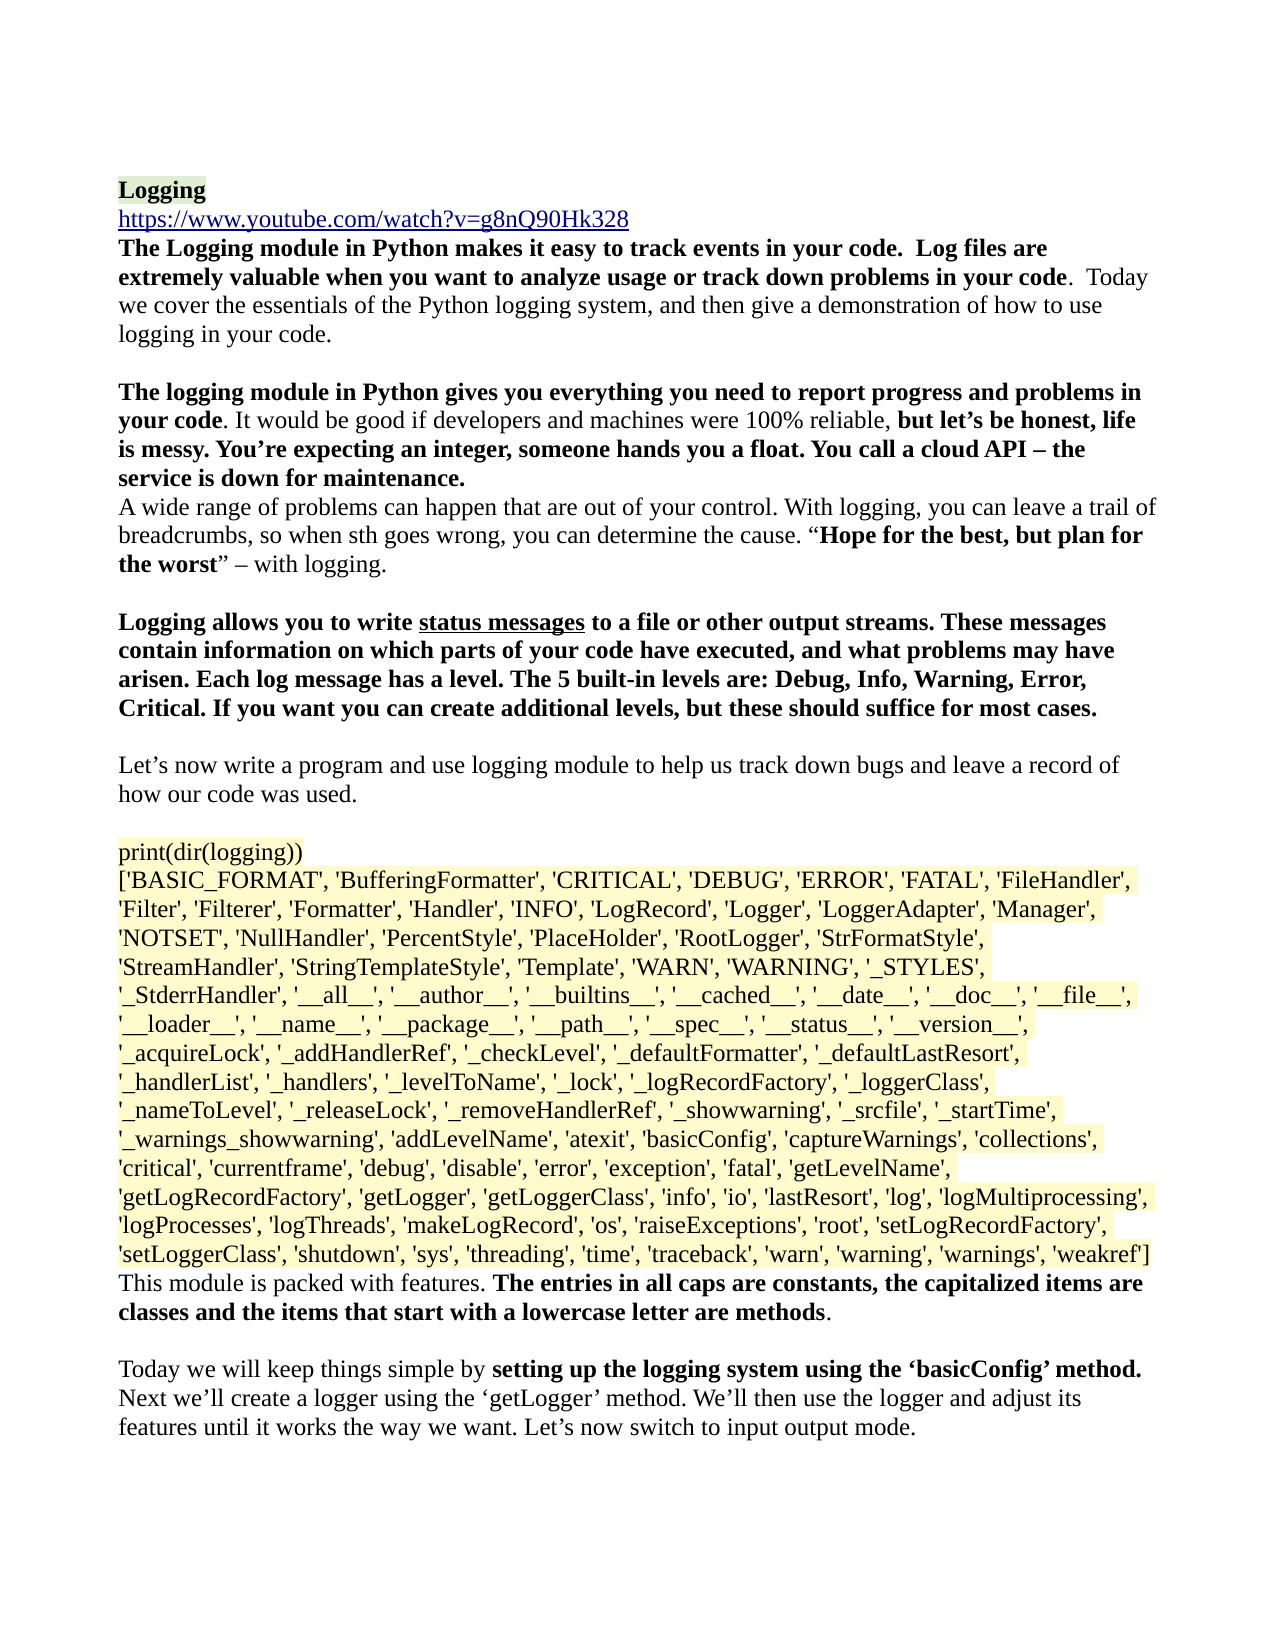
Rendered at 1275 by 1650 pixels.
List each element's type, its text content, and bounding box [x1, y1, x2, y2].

text Logging [118, 176, 1157, 204]
text print(dir(logging)) [118, 837, 1157, 866]
text This module is packed with features. The entries in all caps are constants, the capitalized items are classes and the items that start with a lowercase letter are methods. [118, 1268, 1157, 1326]
text Today we will keep things simple by setting up the logging system using the ‘basicConfig’ method. Next we’ll create a logger using the ‘getLogger’ method. We’ll then use the logger and adjust its features until it works the way we want. Let’s now switch to input output mode. [118, 1354, 1157, 1441]
text https://www.youtube.com/watch?v=g8nQ90Hk328 [118, 204, 1157, 233]
text ['BASIC_FORMAT', 'BufferingFormatter', 'CRITICAL', 'DEBUG', 'ERROR', 'FATAL', 'FileHandler', 'Filter', 'Filterer', 'Formatter', 'Handler', 'INFO', 'LogRecord', 'Logger', 'LoggerAdapter', 'Manager', 'NOTSET', 'NullHandler', 'PercentStyle', 'PlaceHolder', 'RootLogger', 'StrFormatStyle', 'StreamHandler', 'StringTemplateStyle', 'Template', 'WARN', 'WARNING', '_STYLES', '_StderrHandler', '__all__', '__author__', '__builtins__', '__cached__', '__date__', '__doc__', '__file__', '__loader__', '__name__', '__package__', '__path__', '__spec__', '__status__', '__version__', '_acquireLock', '_addHandlerRef', '_checkLevel', '_defaultFormatter', '_defaultLastResort', '_handlerList', '_handlers', '_levelToName', '_lock', '_logRecordFactory', '_loggerClass', '_nameToLevel', '_releaseLock', '_removeHandlerRef', '_showwarning', '_srcfile', '_startTime', '_warnings_showwarning', 'addLevelName', 'atexit', 'basicConfig', 'captureWarnings', 'collections', 'critical', 'currentframe', 'debug', 'disable', 'error', 'exception', 'fatal', 'getLevelName', 'getLogRecordFactory', 'getLogger', 'getLoggerClass', 'info', 'io', 'lastResort', 'log', 'logMultiprocessing', 'logProcesses', 'logThreads', 'makeLogRecord', 'os', 'raiseExceptions', 'root', 'setLogRecordFactory', 'setLoggerClass', 'shutdown', 'sys', 'threading', 'time', 'traceback', 'warn', 'warning', 'warnings', 'weakref'] [118, 866, 1157, 1268]
text A wide range of problems can happen that are out of your control. With logging, you can leave a trail of breadcrumbs, so when sth goes wrong, you can determine the cause. “Hope for the best, but plan for the worst” – with logging. [118, 492, 1157, 578]
text Logging allows you to write status messages to a file or other output streams. These messages contain information on which parts of your code have executed, and what problems may have arisen. Each log message has a level. The 5 built-in levels are: Debug, Info, Warning, Error, Critical. If you want you can create additional levels, but these should suffice for most cases. [118, 607, 1157, 722]
text The logging module in Python gives you everything you need to report progress and problems in your code. It would be good if developers and machines were 100% reliable, but let’s be honest, life is messy. You’re expecting an integer, someone hands you a float. You call a cloud API – the service is down for maintenance. [118, 377, 1157, 492]
text Let’s now write a program and use logging module to help us track down bugs and leave a record of how our code was used. [118, 751, 1157, 808]
text The Logging module in Python makes it easy to track events in your code. Log files are extremely valuable when you want to analyze usage or track down problems in your code. Today we cover the essentials of the Python logging system, and then give a demonstration of how to use logging in your code. [118, 233, 1157, 348]
